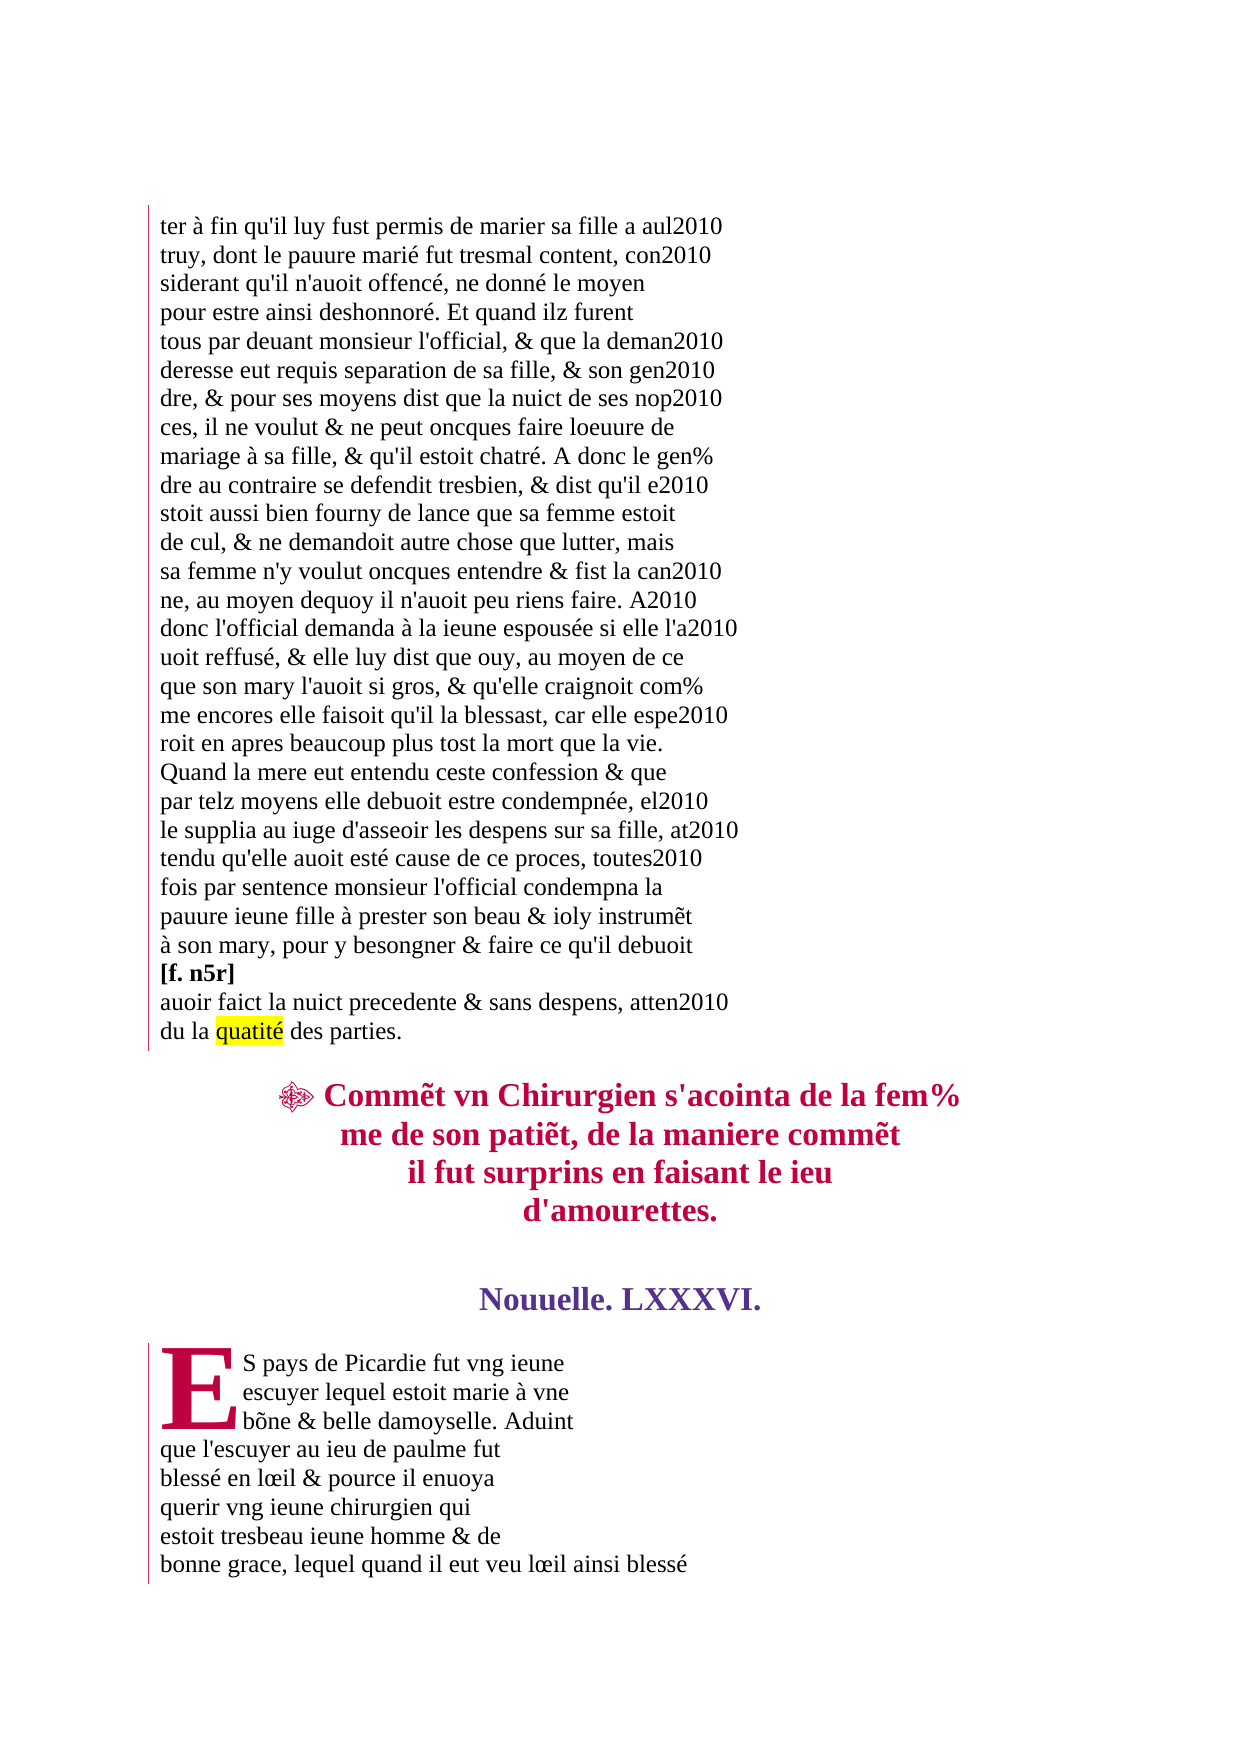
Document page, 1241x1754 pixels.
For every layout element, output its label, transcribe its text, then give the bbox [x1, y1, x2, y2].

text Nouuelle. LXXXVI. [148, 1279, 1093, 1317]
text ES pays de Picardie fut vng ieune escuyer lequel estoit marie à vne bõne & belle damoyselle. Aduint que l'escuyer au ieu de paulme fut blessé en lœil & pource il enuoya querir vng ieune chirurgien qui estoit tresbeau ieune homme & de bonne grace, lequel quand il eut veu lœil ainsi blessé [148, 1342, 1093, 1584]
text ter à fin qu'il luy fust permis de marier sa fille a aul2010 truy, dont le pauure marié fut tresmal content, con2010 siderant qu'il n'auoit offencé, ne donné le moyen pour estre ainsi deshonnoré. Et quand ilz furent tous par deuant monsieur l'official, & que la deman2010 deresse eut requis separation de sa fille, & son gen2010 dre, & pour ses moyens dist que la nuict de ses nop2010 ces, il ne voulut & ne peut oncques faire loeuure de mariage à sa fille, & qu'il estoit chatré. A donc le gen% dre au contraire se defendit tresbien, & dist qu'il e2010 stoit aussi bien fourny de lance que sa femme estoit de cul, & ne demandoit autre chose que lutter, mais sa femme n'y voulut oncques entendre & fist la can2010 ne, au moyen dequoy il n'auoit peu riens faire. A2010 donc l'official demanda à la ieune espousée si elle l'a2010 uoit reffusé, & elle luy dist que ouy, au moyen de ce que son mary l'auoit si gros, & qu'elle craignoit com% me encores elle faisoit qu'il la blessast, car elle espe2010 roit en apres beaucoup plus tost la mort que la vie. Quand la mere eut entendu ceste confession & que par telz moyens elle debuoit estre condempnée, el2010 le supplia au iuge d'asseoir les despens sur sa fille, at2010 tendu qu'elle auoit esté cause de ce proces, toutes2010 fois par sentence monsieur l'official condempna la pauure ieune fille à prester son beau & ioly instrumẽt à son mary, pour y besongner & faire ce qu'il debuoit [f. n5r] auoir faict la nuict precedente & sans despens, atten2010 du la quatité des parties. [149, 205, 1093, 1051]
text ❧ Commẽt vn Chirurgien s'acointa de la fem% me de son patiẽt, de la maniere commẽt il fut surprins en faisant le ieu d'amourettes. [148, 1076, 1093, 1229]
